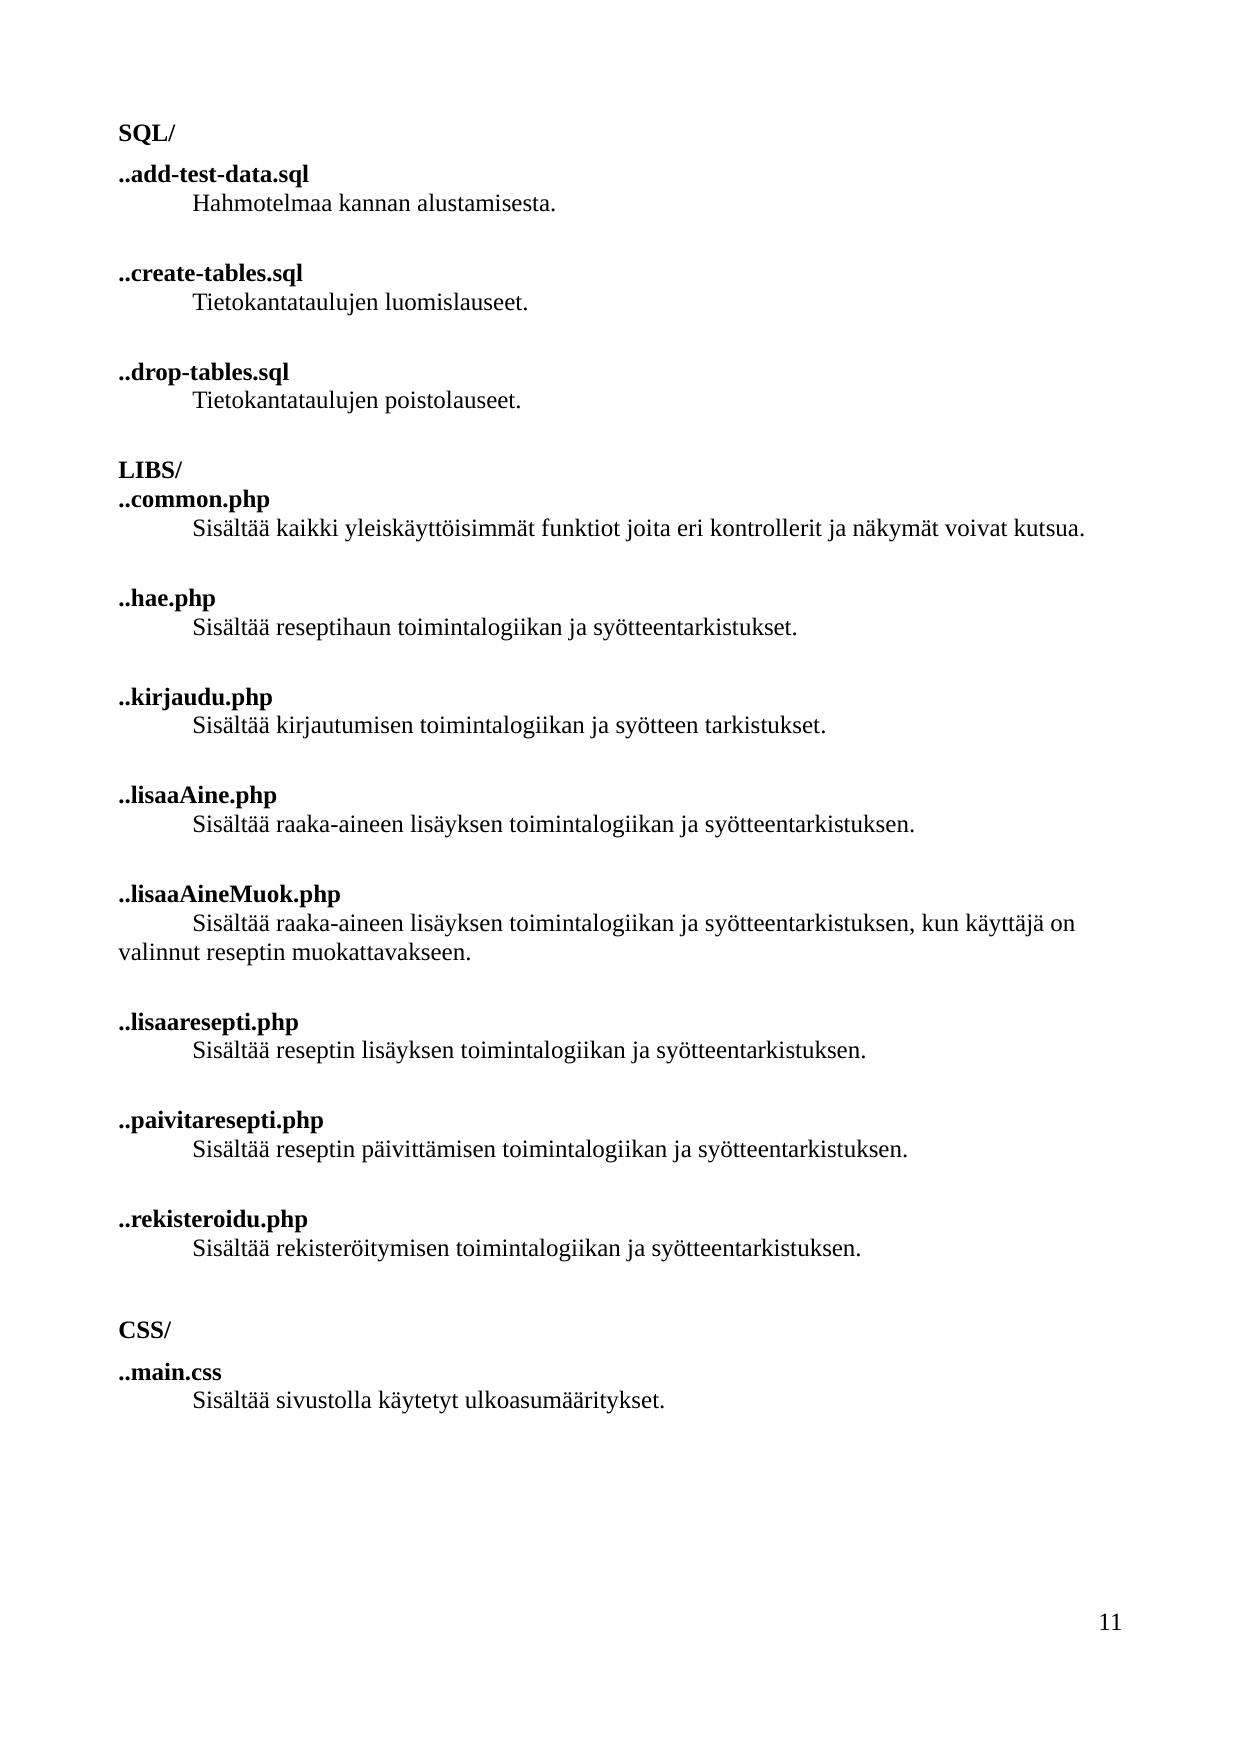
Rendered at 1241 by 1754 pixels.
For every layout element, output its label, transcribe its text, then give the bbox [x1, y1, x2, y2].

text ..paivitaresepti.php Sisältää reseptin päivittämisen toimintalogiikan ja syötteentarkistuksen. [118, 1106, 1122, 1192]
text ..kirjaudu.php Sisältää kirjautumisen toimintalogiikan ja syötteen tarkistukset. [118, 682, 1122, 768]
text ..add-test-data.sql Hahmotelmaa kannan alustamisesta. [118, 159, 1122, 246]
text ..lisaaresepti.php Sisältää reseptin lisäyksen toimintalogiikan ja syötteentarkistuksen. [118, 1007, 1122, 1093]
text ..hae.php Sisältää reseptihaun toimintalogiikan ja syötteentarkistukset. [118, 583, 1122, 669]
text SQL/ [118, 118, 1122, 147]
text ..create-tables.sql Tietokantataulujen luomislauseet. [118, 258, 1122, 344]
text LIBS/ ..common.php Sisältää kaikki yleiskäyttöisimmät funktiot joita eri kontrollerit ja näkymät voivat kutsua. [118, 456, 1122, 571]
text ..lisaaAine.php Sisältää raaka-aineen lisäyksen toimintalogiikan ja syötteentarkistuksen. [118, 781, 1122, 867]
text ..rekisteroidu.php Sisältää rekisteröitymisen toimintalogiikan ja syötteentarkistuksen. [118, 1204, 1122, 1262]
text ..main.css Sisältää sivustolla käytetyt ulkoasumääritykset. [118, 1357, 1122, 1414]
text CSS/ [118, 1316, 1122, 1344]
text ..drop-tables.sql Tietokantataulujen poistolauseet. [118, 357, 1122, 443]
text ..lisaaAineMuok.php Sisältää raaka-aineen lisäyksen toimintalogiikan ja syötteentarkistuksen, kun käyttäjä on valinnut reseptin muokattavakseen. [118, 879, 1122, 994]
